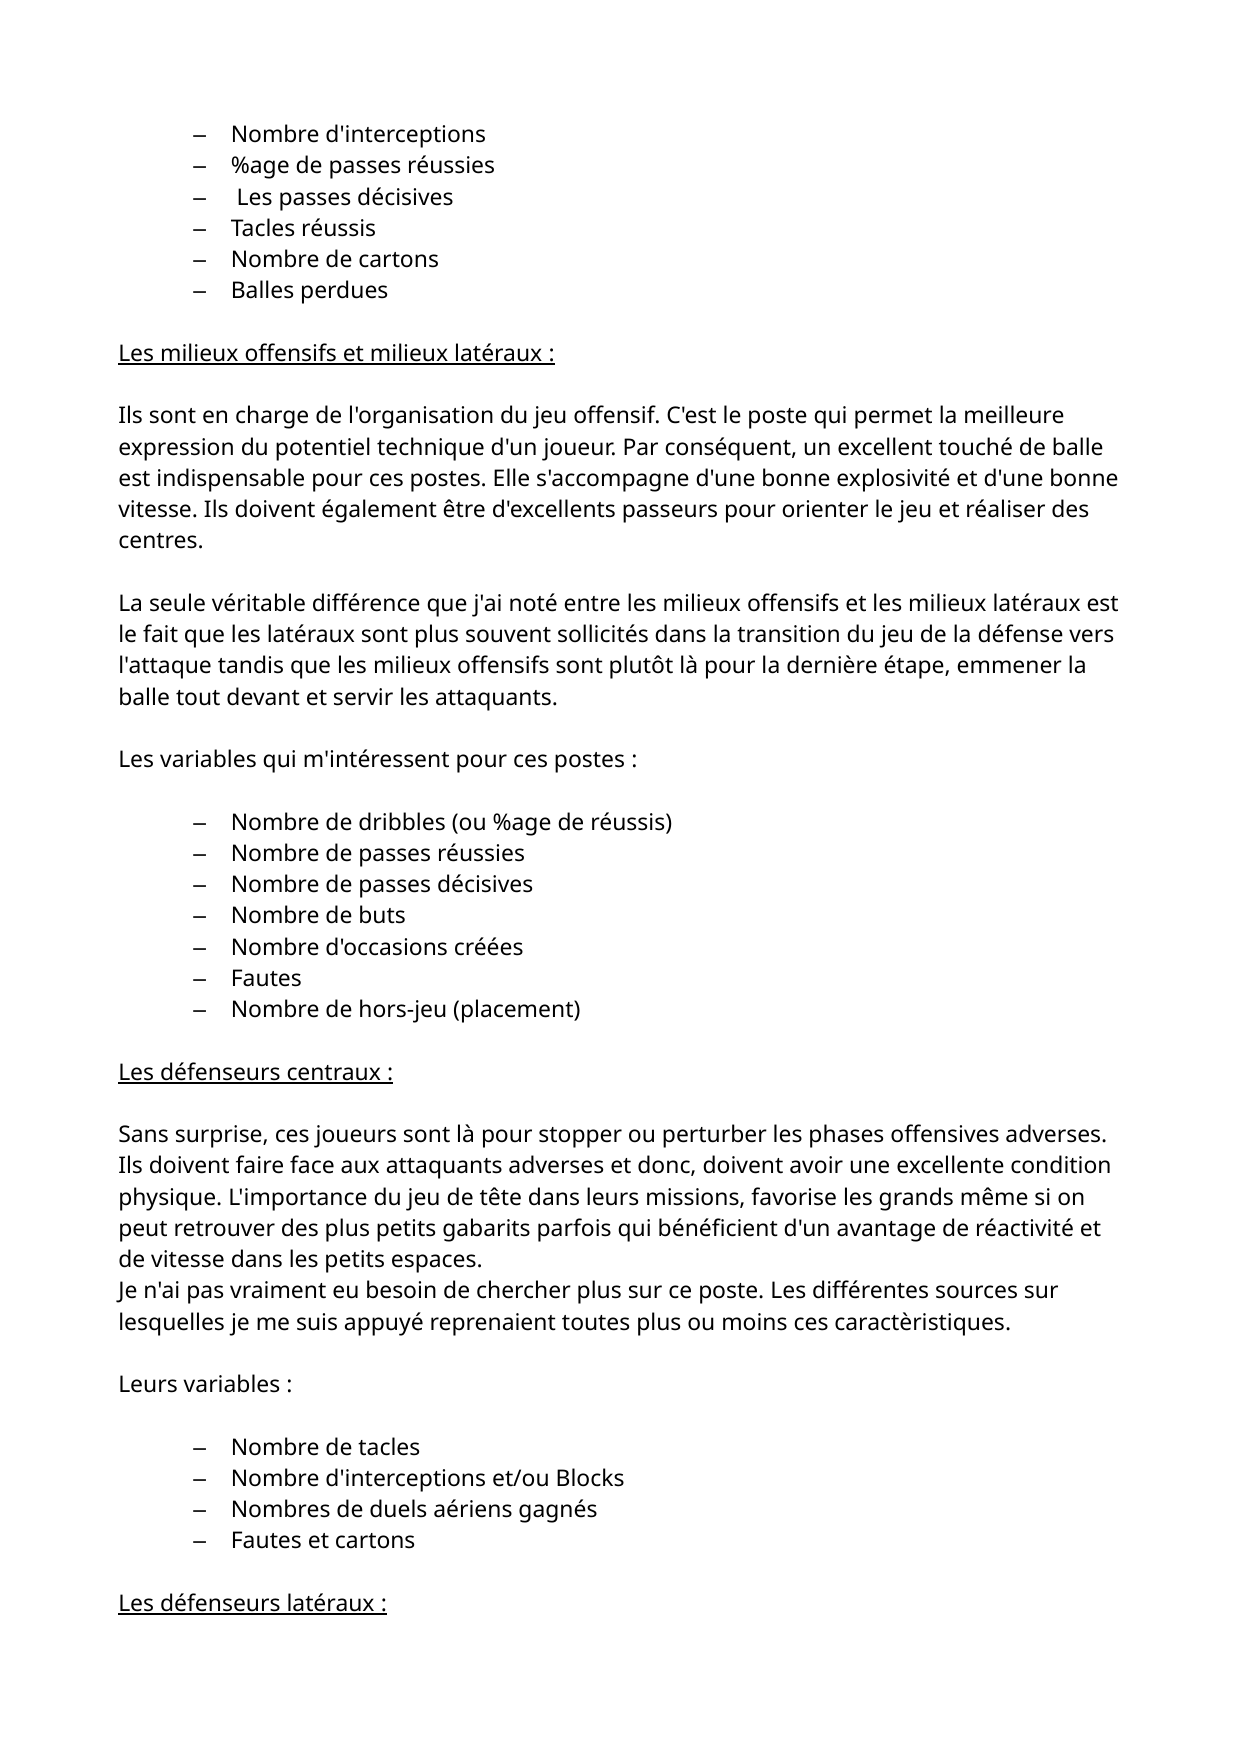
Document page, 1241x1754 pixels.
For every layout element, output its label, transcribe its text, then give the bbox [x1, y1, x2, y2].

text Leurs variables : [118, 1368, 1122, 1399]
text Je n'ai pas vraiment eu besoin de chercher plus sur ce poste. Les différentes sources sur lesquelles je me suis appuyé reprenaient toutes plus ou moins ces caractèristiques. [118, 1274, 1122, 1337]
list Nombre d'occasions créées [193, 931, 1122, 962]
list Nombre d'interceptions et/ou Blocks [193, 1462, 1122, 1493]
list Nombre de dribbles (ou %age de réussis) [193, 806, 1122, 837]
list %age de passes réussies [193, 149, 1122, 181]
list Nombre de hors-jeu (placement) [193, 993, 1122, 1024]
list Fautes et cartons [193, 1524, 1122, 1556]
text Les défenseurs centraux : [118, 1056, 1122, 1087]
list Tacles réussis [193, 212, 1122, 243]
list Nombre de passes réussies [193, 837, 1122, 868]
list Nombre d'interceptions [193, 118, 1122, 149]
text Les variables qui m'intéressent pour ces postes : [118, 743, 1122, 774]
list Nombres de duels aériens gagnés [193, 1493, 1122, 1524]
text Les milieux offensifs et milieux latéraux : [118, 337, 1122, 368]
text Ils sont en charge de l'organisation du jeu offensif. C'est le poste qui permet la meilleure expression du potentiel technique d'un joueur. Par conséquent, un excellent touché de balle est indispensable pour ces postes. Elle s'accompagne d'une bonne explosivité et d'une bonne vitesse. Ils doivent également être d'excellents passeurs pour orienter le jeu et réaliser des centres. [118, 399, 1122, 556]
list Nombre de cartons [193, 243, 1122, 274]
text Les défenseurs latéraux : [118, 1587, 1122, 1618]
list Nombre de passes décisives [193, 868, 1122, 899]
list Nombre de buts [193, 899, 1122, 931]
list Nombre de tacles [193, 1431, 1122, 1462]
list Les passes décisives [193, 181, 1122, 212]
list Fautes [193, 962, 1122, 993]
list Balles perdues [193, 274, 1122, 306]
text Sans surprise, ces joueurs sont là pour stopper ou perturber les phases offensives adverses. Ils doivent faire face aux attaquants adverses et donc, doivent avoir une excellente condition physique. L'importance du jeu de tête dans leurs missions, favorise les grands même si on peut retrouver des plus petits gabarits parfois qui bénéficient d'un avantage de réactivité et de vitesse dans les petits espaces. [118, 1118, 1122, 1274]
text La seule véritable différence que j'ai noté entre les milieux offensifs et les milieux latéraux est le fait que les latéraux sont plus souvent sollicités dans la transition du jeu de la défense vers l'attaque tandis que les milieux offensifs sont plutôt là pour la dernière étape, emmener la balle tout devant et servir les attaquants. [118, 587, 1122, 712]
